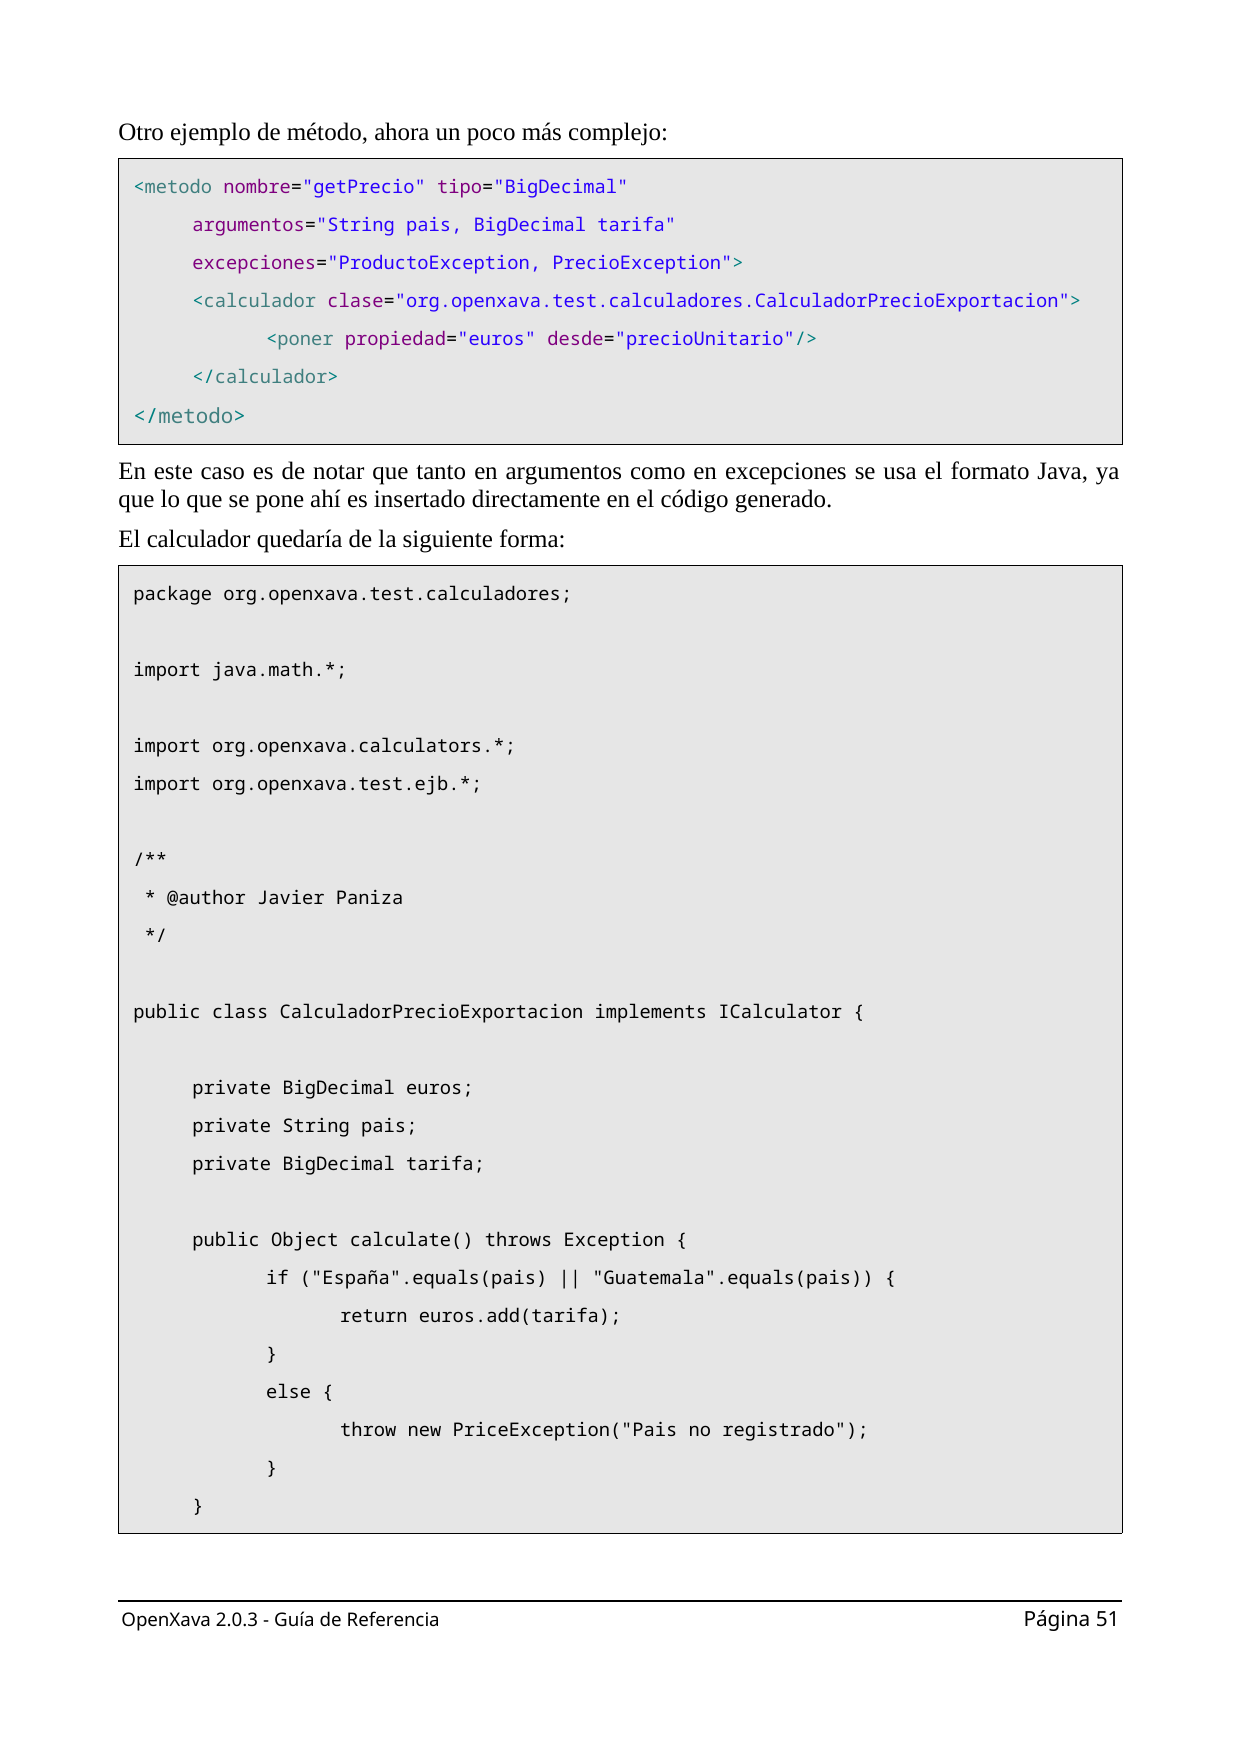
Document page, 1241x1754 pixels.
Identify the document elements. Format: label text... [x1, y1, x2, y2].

text argumentos="String pais, BigDecimal tarifa" [119, 196, 1122, 234]
text <metodo nombre="getPrecio" tipo="BigDecimal" [119, 159, 1122, 196]
text private String pais; [119, 1097, 1122, 1135]
text En este caso es de notar que tanto en argumentos como en excepciones se usa el formato Java, ya que lo que se pone ahí es insertado directamente en el código generado. [118, 457, 1122, 512]
text import org.openxava.test.ejb.*; [119, 755, 1122, 793]
text import java.math.*; [119, 641, 1122, 679]
text public class CalculadorPrecioExportacion implements ICalculator { [119, 983, 1122, 1021]
text */ [119, 907, 1122, 945]
text } [119, 1439, 1122, 1478]
text private BigDecimal tarifa; [119, 1135, 1122, 1173]
text excepciones="ProductoException, PrecioException"> [119, 234, 1122, 272]
text </metodo> [119, 386, 1122, 444]
text El calculador quedaría de la siguiente forma: [118, 525, 1122, 553]
text throw new PriceException("Pais no registrado"); [119, 1402, 1122, 1439]
text * @author Javier Paniza [119, 869, 1122, 907]
text Otro ejemplo de método, ahora un poco más complejo: [118, 118, 1122, 146]
text /** [119, 831, 1122, 869]
text else { [119, 1363, 1122, 1402]
text return euros.add(tarifa); [119, 1287, 1122, 1326]
text } [119, 1326, 1122, 1363]
text <poner propiedad="euros" desde="precioUnitario"/> [119, 310, 1122, 348]
text </calculador> [119, 348, 1122, 386]
text <calculador clase="org.openxava.test.calculadores.CalculadorPrecioExportacion"> [119, 272, 1122, 310]
text } [119, 1478, 1122, 1533]
text private BigDecimal euros; [119, 1059, 1122, 1097]
text import org.openxava.calculators.*; [119, 717, 1122, 755]
text public Object calculate() throws Exception { [119, 1211, 1122, 1249]
text if ("España".equals(pais) || "Guatemala".equals(pais)) { [119, 1249, 1122, 1287]
text package org.openxava.test.calculadores; [119, 566, 1122, 603]
